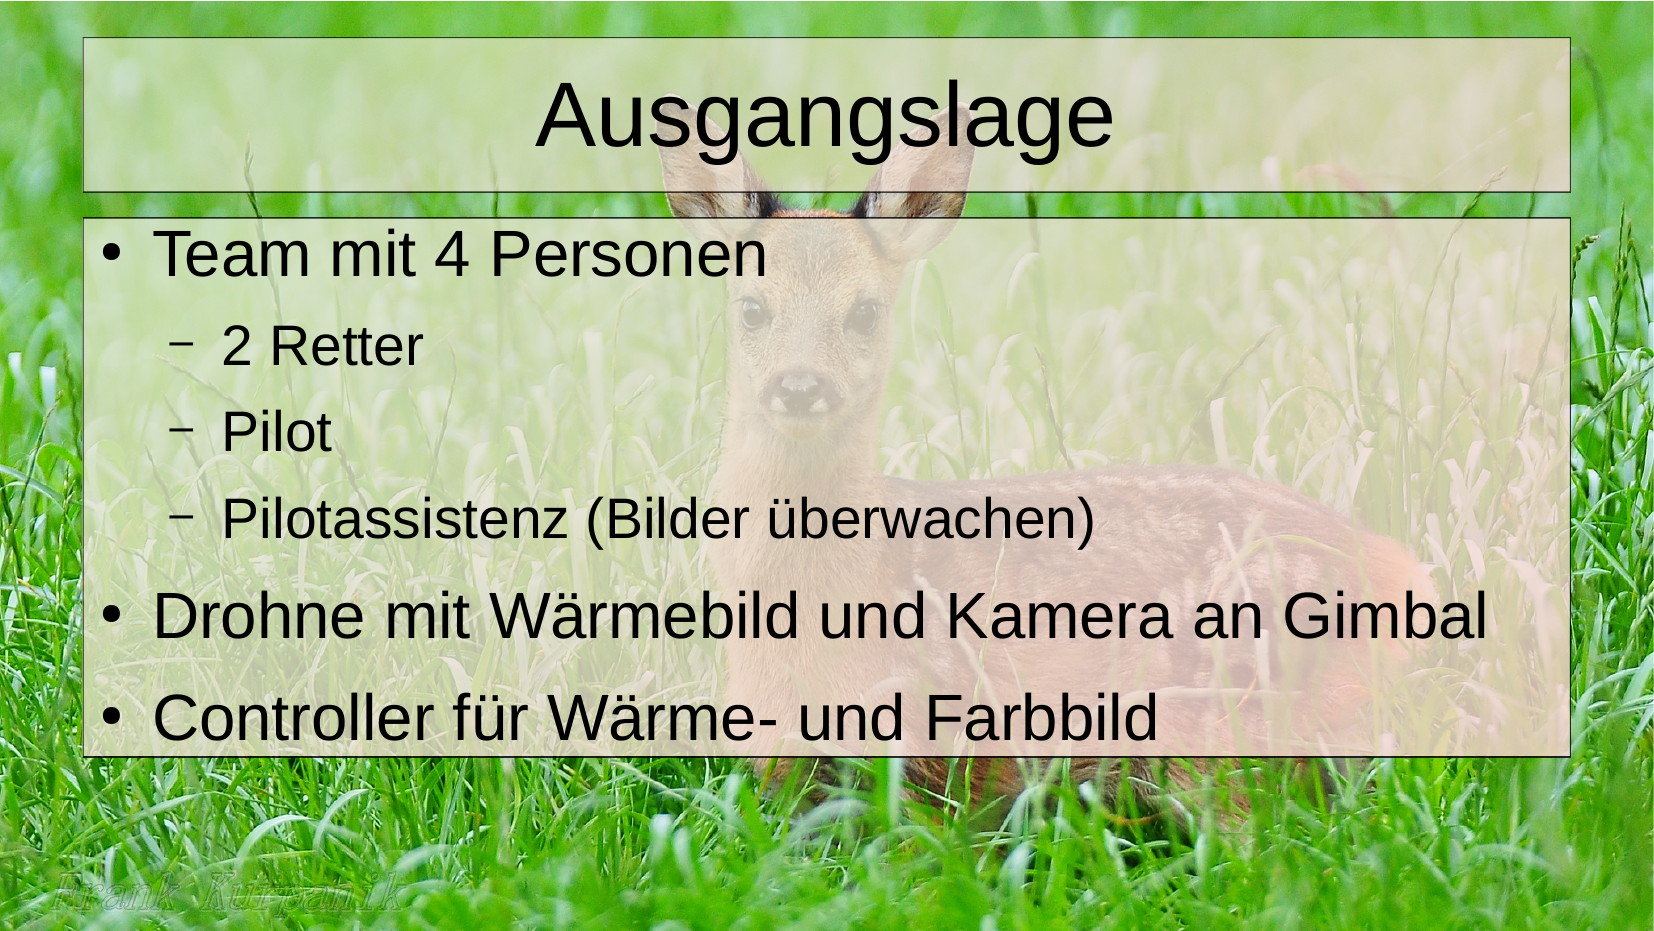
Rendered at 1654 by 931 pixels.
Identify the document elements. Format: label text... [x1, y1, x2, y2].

title Ausgangslage [82, 37, 1571, 193]
list Team mit 4 Personen 2 Retter Pilot Pilotassistenz (Bilder überwachen) Drohne mit Wärmebild und Kamera an Gimbal Controller für Wärme- und Farbbild [82, 217, 1571, 758]
picture [0, 1, 1654, 931]
